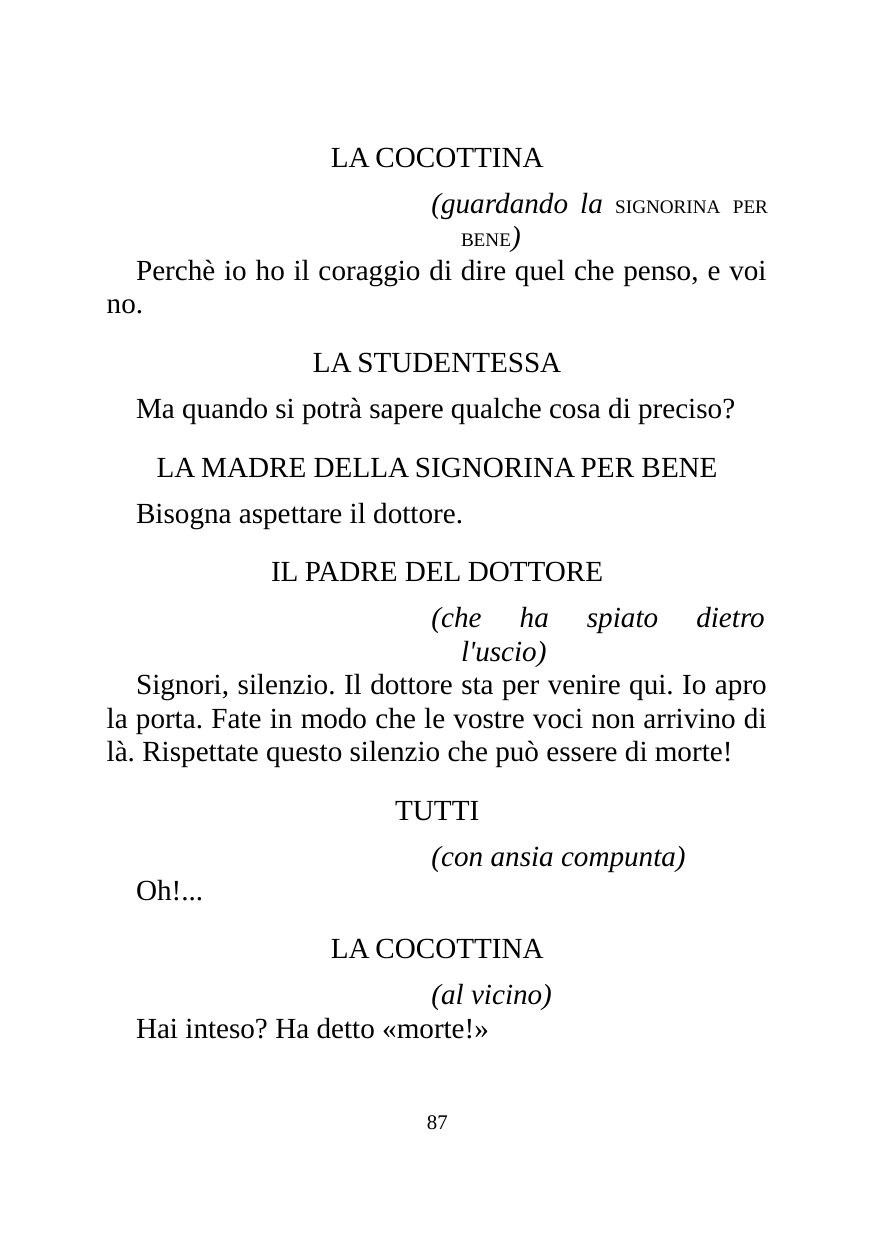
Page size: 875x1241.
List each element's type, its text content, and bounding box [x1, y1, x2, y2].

text Ma quando si potrà sapere qualche cosa di preciso? [106, 391, 768, 425]
text Signori, silenzio. Il dottore sta per venire qui. Io apro la porta. Fate in modo che le vostre voci non arrivino di là. Rispettate questo silenzio che può essere di morte! [106, 667, 768, 768]
text IL PADRE DEL DOTTORE [106, 554, 768, 588]
text (con ansia compunta) [431, 839, 768, 873]
text TUTTI [106, 793, 768, 827]
text (al vicino) [431, 977, 768, 1011]
text (che ha spiato dietro l'uscio) [431, 600, 768, 667]
text LA COCOTTINA [106, 140, 768, 173]
text LA COCOTTINA [106, 931, 768, 965]
text (guardando la signorina per bene) [431, 186, 768, 253]
text LA MADRE DELLA SIGNORINA PER BENE [106, 450, 768, 483]
text Perchè io ho il coraggio di dire quel che penso, e voi no. [106, 253, 768, 320]
text Oh!... [106, 873, 768, 906]
text Bisogna aspettare il dottore. [106, 496, 768, 529]
text LA STUDENTESSA [106, 345, 768, 379]
text Hai inteso? Ha detto «morte!» [106, 1011, 768, 1044]
